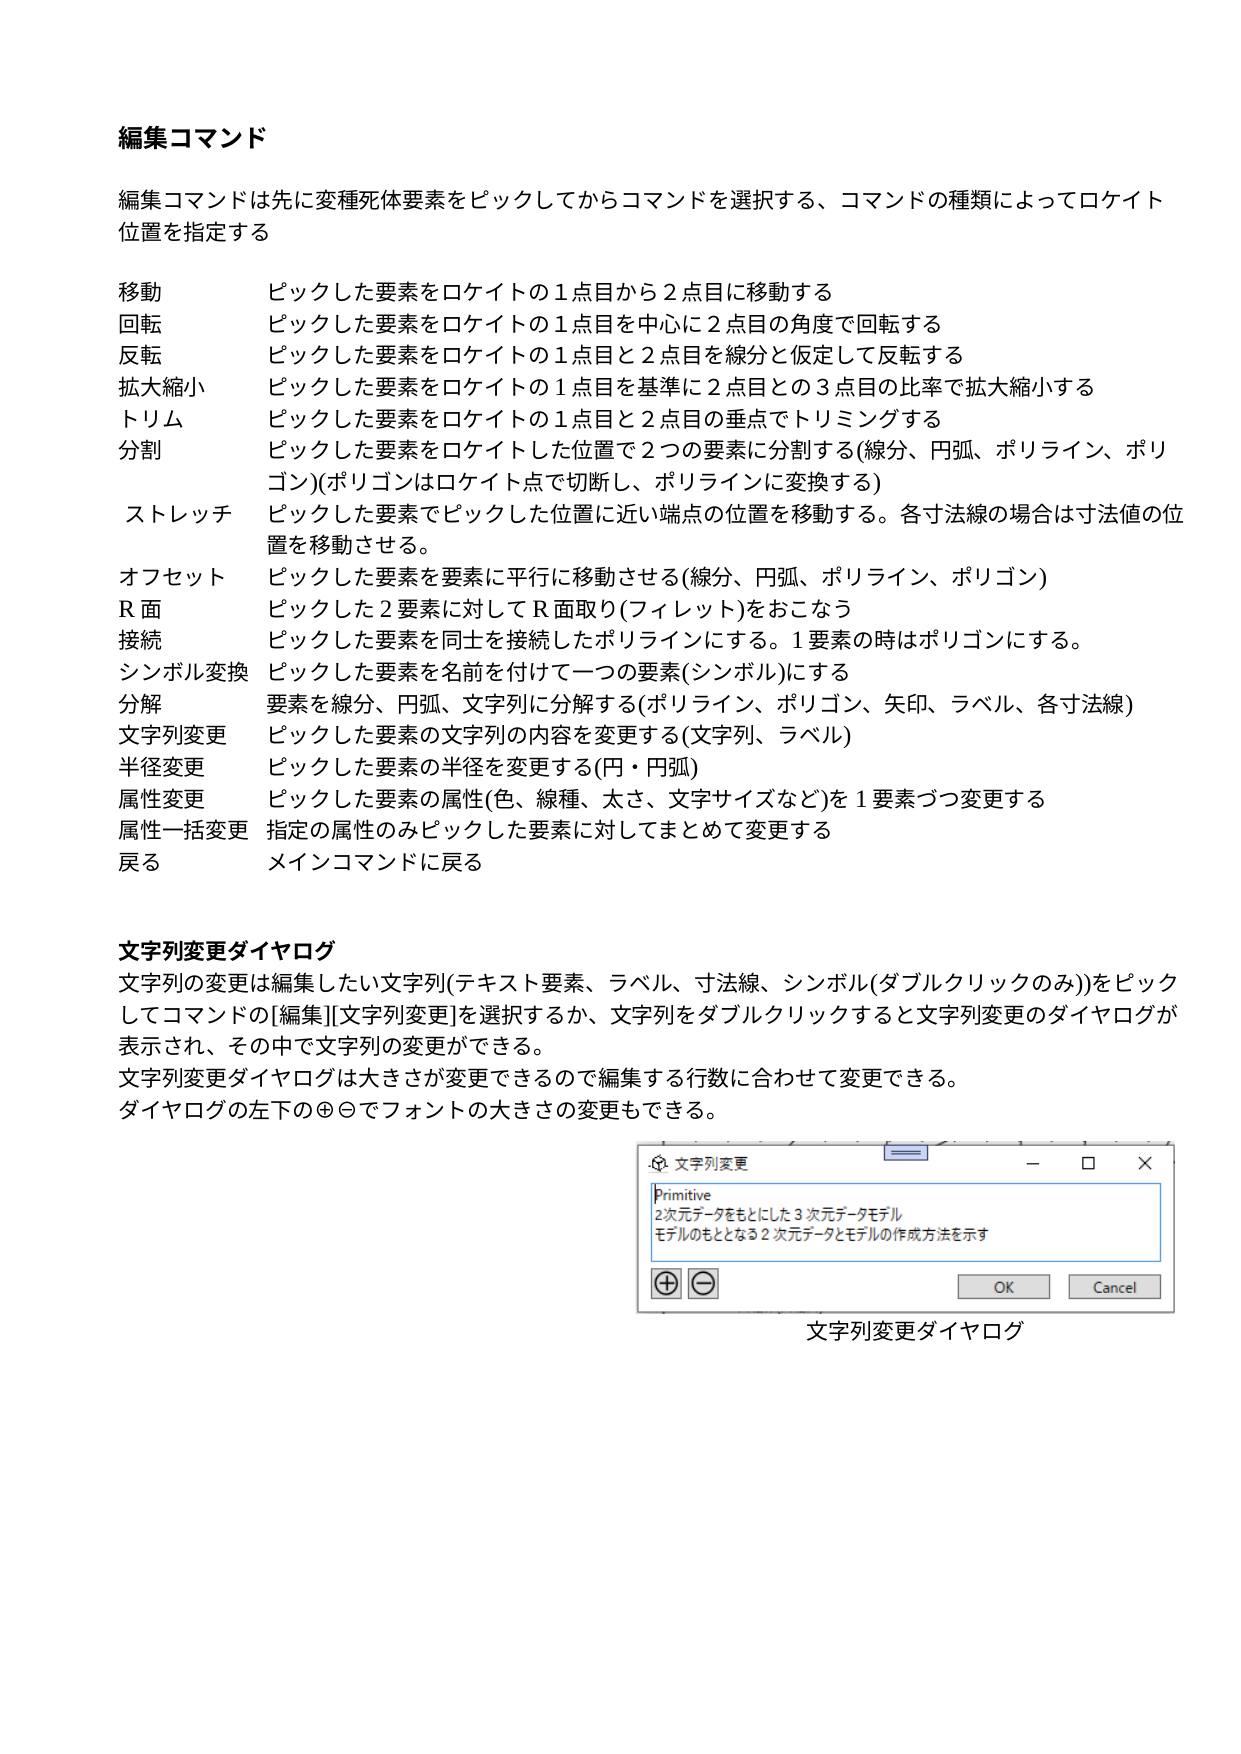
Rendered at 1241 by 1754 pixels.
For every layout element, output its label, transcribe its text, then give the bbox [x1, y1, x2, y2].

text 編集コマンド [118, 118, 1187, 154]
text R面 ピックした2要素に対してR面取り(フィレット)をおこなう [118, 592, 1187, 623]
text ダイヤログの左下の⊕⊖でフォントの大きさの変更もできる。 [118, 1093, 1187, 1124]
picture [635, 1141, 1175, 1314]
text 接続 ピックした要素を同士を接続したポリラインにする。1要素の時はポリゴンにする。 [118, 623, 1187, 655]
text シンボル変換 ピックした要素を名前を付けて一つの要素(シンボル)にする [118, 655, 1187, 687]
text 文字列の変更は編集したい文字列(テキスト要素、ラベル、寸法線、シンボル(ダブルクリックのみ))をピックしてコマンドの[編集][文字列変更]を選択するか、文字列をダブルクリックすると文字列変更のダイヤログが表示され、その中で文字列の変更ができる。 [118, 966, 1187, 1061]
text トリム ピックした要素をロケイトの１点目と２点目の垂点でトリミングする [118, 402, 1187, 433]
text 属性変更 ピックした要素の属性(色、線種、太さ、文字サイズなど)を1要素づつ変更する [118, 782, 1187, 813]
text 拡大縮小 ピックした要素をロケイトの1点目を基準に２点目との３点目の比率で拡大縮小する [118, 370, 1187, 402]
text 半径変更 ピックした要素の半径を変更する(円・円弧) [118, 750, 1187, 782]
text 属性一括変更 指定の属性のみピックした要素に対してまとめて変更する [118, 813, 1187, 845]
text 文字列変更ダイヤログは大きさが変更できるので編集する行数に合わせて変更できる。 [118, 1061, 1187, 1093]
text 文字列変更ダイヤログ [118, 934, 1187, 966]
text 反転 ピックした要素をロケイトの１点目と２点目を線分と仮定して反転する [118, 338, 1187, 370]
text 戻る メインコマンドに戻る [118, 845, 1187, 877]
text 移動 ピックした要素をロケイトの１点目から２点目に移動する [118, 275, 1187, 307]
text 文字列変更 ピックした要素の文字列の内容を変更する(文字列、ラベル) [118, 718, 1187, 750]
text 回転 ピックした要素をロケイトの１点目を中心に２点目の角度で回転する [118, 307, 1187, 338]
text オフセット ピックした要素を要素に平行に移動させる(線分、円弧、ポリライン、ポリゴン) [118, 560, 1187, 592]
text 分割 ピックした要素をロケイトした位置で２つの要素に分割する(線分、円弧、ポリライン、ポリゴン)(ポリゴンはロケイト点で切断し、ポリラインに変換する) [118, 433, 1187, 497]
text 編集コマンドは先に変種死体要素をピックしてからコマンドを選択する、コマンドの種類によってロケイト位置を指定する [118, 183, 1187, 246]
text 分解 要素を線分、円弧、文字列に分解する(ポリライン、ポリゴン、矢印、ラベル、各寸法線) [118, 687, 1187, 718]
text ストレッチ ピックした要素でピックした位置に近い端点の位置を移動する。各寸法線の場合は寸法値の位置を移動させる。 [124, 497, 1187, 560]
